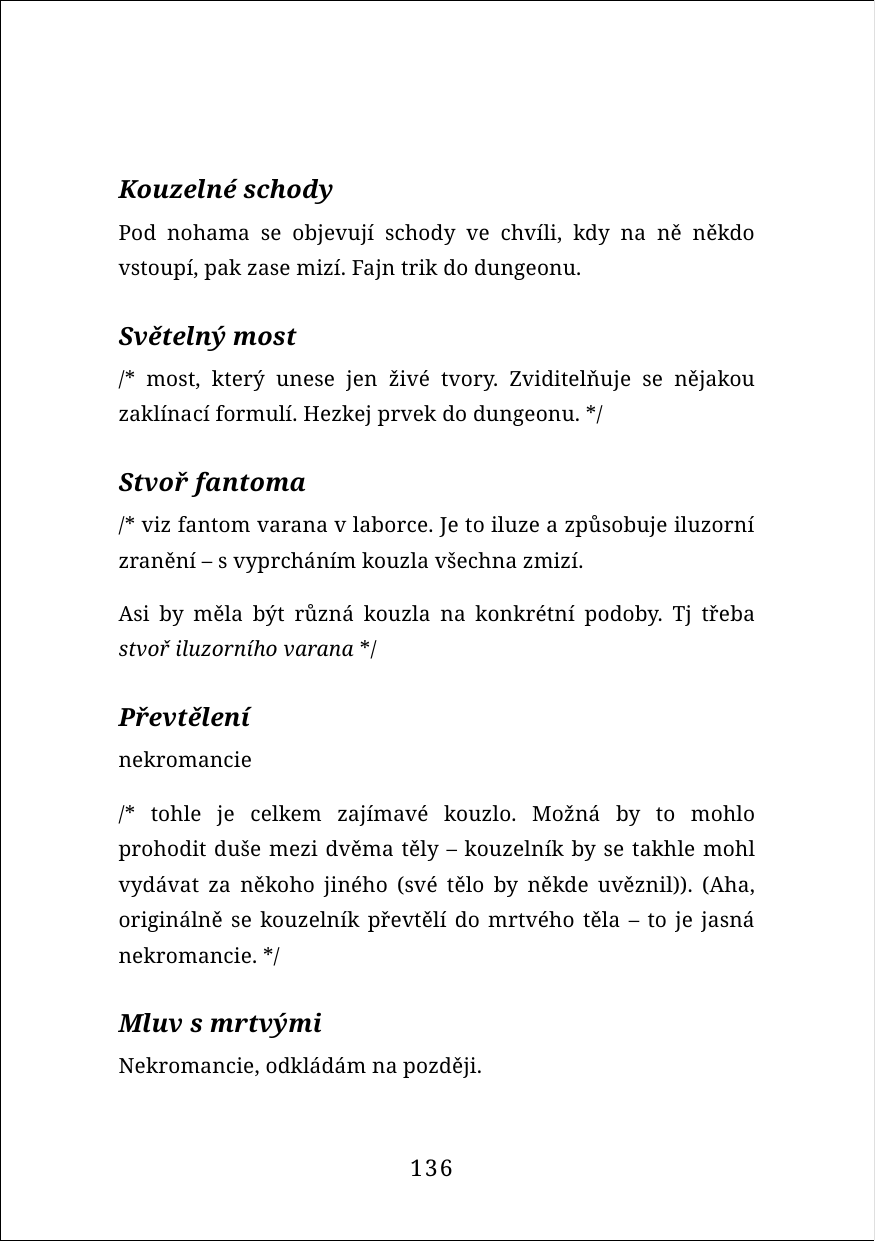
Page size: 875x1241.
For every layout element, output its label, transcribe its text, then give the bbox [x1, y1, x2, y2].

text nekromancie [118, 745, 756, 774]
text /* tohle je celkem zajímavé kouzlo. Možná by to mohlo prohodit duše mezi dvěma těly – kouzelník by se takhle mohl vydávat za někoho jiného (své tělo by někde uvěznil)). (Aha, originálně se kouzelník převtělí do mrtvého těla – to je jasná nekromancie. */ [118, 799, 756, 969]
subtitle Světelný most [118, 318, 756, 352]
text Pod nohama se objevují schody ve chvíli, kdy na ně někdo vstoupí, pak zase mizí. Fajn trik do dungeonu. [118, 218, 756, 282]
subtitle Převtělení [118, 699, 756, 734]
subtitle Mluv s mrtvými [118, 1006, 756, 1040]
subtitle Kouzelné schody [118, 172, 756, 206]
subtitle Stvoř fantoma [118, 464, 756, 498]
text Asi by měla být různá kouzla na konkrétní podoby. Tj třeba stvoř iluzorního varana */ [118, 599, 756, 663]
text Nekromancie, odkládám na později. [118, 1052, 756, 1080]
text /* most, který unese jen živé tvory. Zviditelňuje se nějakou zaklínací formulí. Hezkej prvek do dungeonu. */ [118, 364, 756, 428]
text /* viz fantom varana v laborce. Je to iluze a způsobuje iluzorní zranění – s vyprcháním kouzla všechna zmizí. [118, 510, 756, 574]
